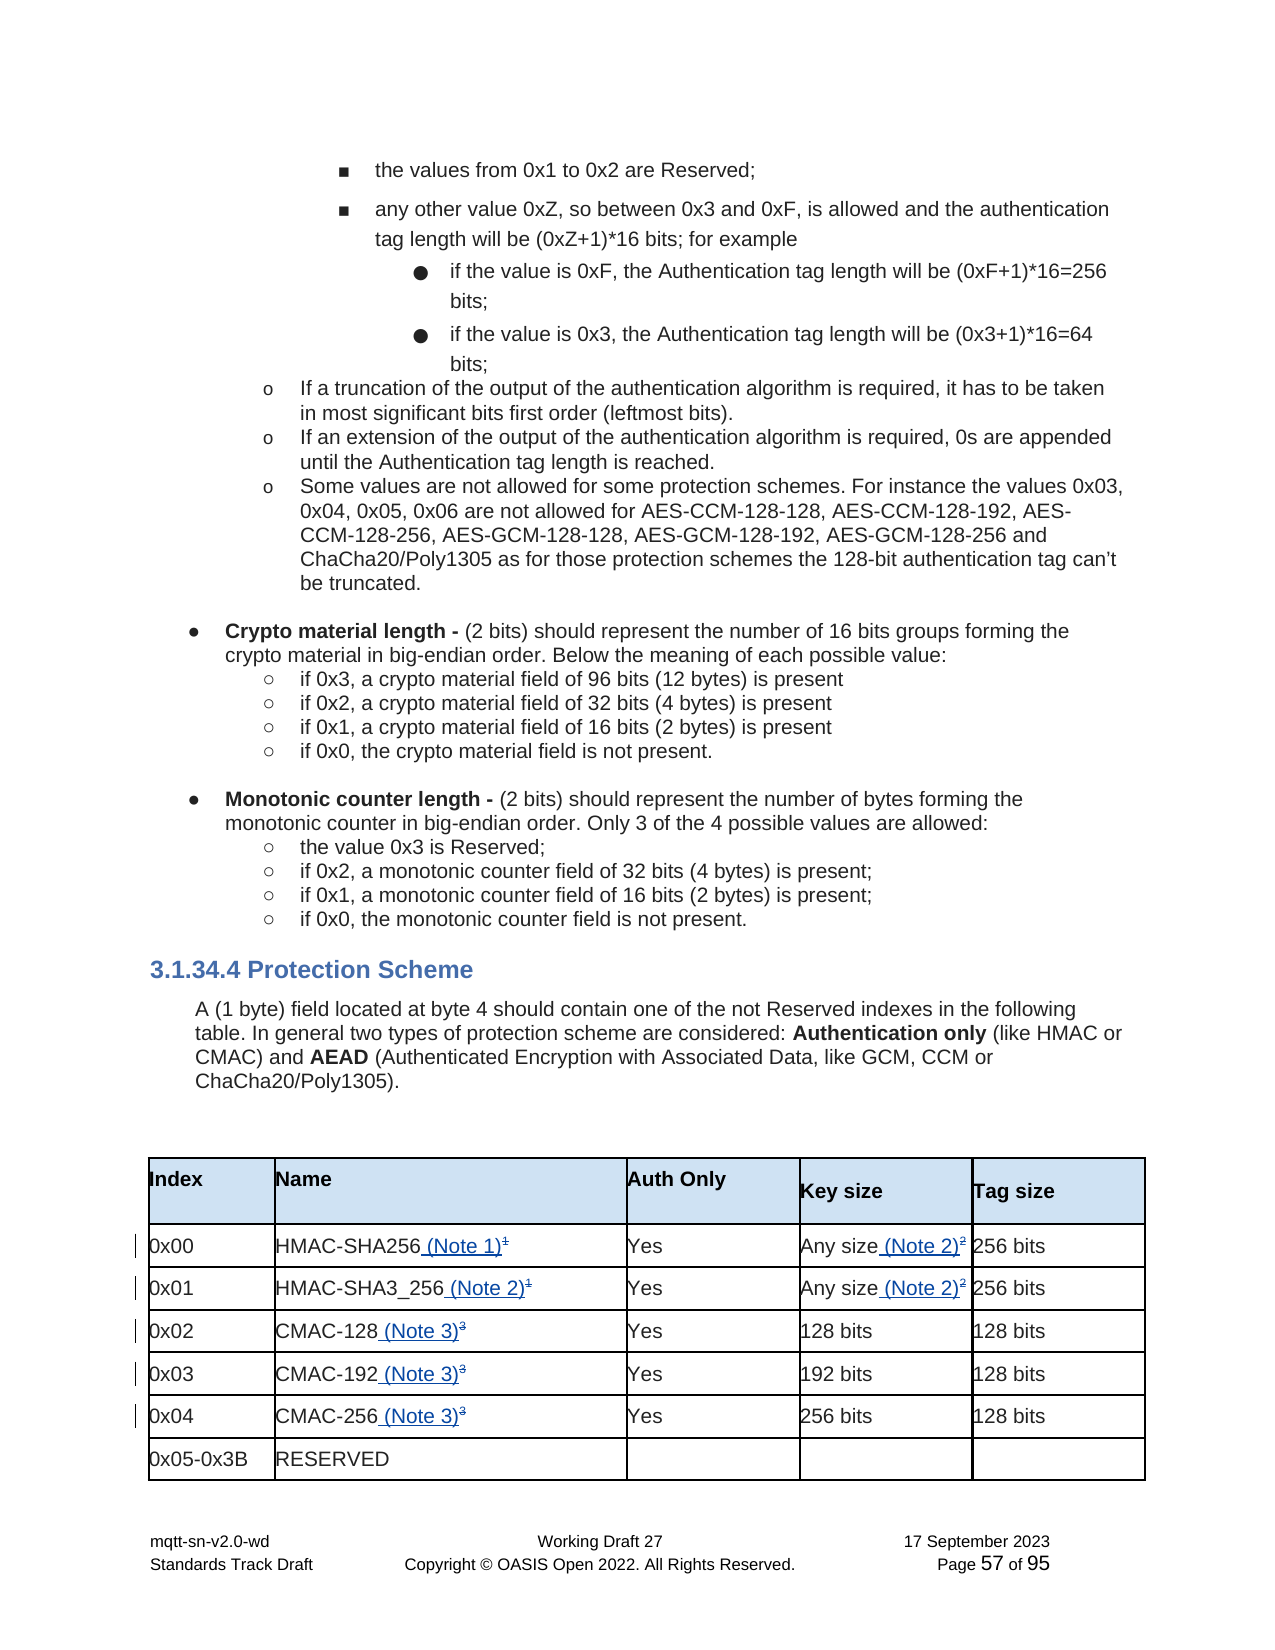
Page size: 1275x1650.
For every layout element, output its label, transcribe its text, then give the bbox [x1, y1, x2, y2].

table_header Name [276, 1159, 626, 1223]
table_cell Yes [628, 1268, 799, 1308]
table_cell 128 bits [801, 1311, 971, 1351]
list Monotonic counter length - (2 bits) should represent the number of bytes forming the monotonic counter in big-endian order. Only 3 of the 4 possible values are allowed: [187, 787, 1125, 834]
table_cell CMAC-128 (Note 3) [276, 1311, 626, 1351]
table_cell 128 bits [974, 1353, 1144, 1394]
table_cell Any size (Note 2) [801, 1225, 971, 1266]
table_cell Any size (Note 2) [801, 1268, 971, 1308]
list if 0x3, a crypto material field of 96 bits (12 bytes) is present [262, 667, 1125, 691]
table_cell 0x02 [150, 1311, 274, 1351]
list if 0x0, the crypto material field is not present. [262, 739, 1125, 763]
list the values from 0x1 to 0x2 are Reserved; [337, 150, 1125, 188]
table_cell HMAC-SHA256 (Note 1) [276, 1225, 626, 1266]
table_cell 0x00 [150, 1225, 274, 1266]
table_header Tag size [974, 1159, 1144, 1223]
table_cell CMAC-256 (Note 3) [276, 1396, 626, 1437]
table_cell 256 bits [974, 1268, 1144, 1308]
list if 0x0, the monotonic counter field is not present. [262, 906, 1125, 930]
text A (1 byte) field located at byte 4 should contain one of the not Reserved indexes in the following table. In general two types of protection scheme are considered: Authentication only (like HMAC or CMAC) and AEAD (Authenticated Encryption with Associated Data, like GCM, CCM or ChaCha20/Poly1305). [195, 997, 1125, 1092]
table_cell 256 bits [974, 1225, 1144, 1266]
table_cell 0x05-0x3B [150, 1439, 274, 1479]
table_cell [628, 1439, 799, 1479]
table_cell CMAC-192 (Note 3) [276, 1353, 626, 1394]
table_cell 0x03 [150, 1353, 274, 1394]
table_cell 192 bits [801, 1353, 971, 1394]
list if 0x2, a crypto material field of 32 bits (4 bytes) is present [262, 691, 1125, 715]
list any other value 0xZ, so between 0x3 and 0xF, is allowed and the authentication tag length will be (0xZ+1)*16 bits; for example [337, 188, 1125, 251]
list if 0x1, a crypto material field of 16 bits (2 bytes) is present [262, 715, 1125, 739]
table_cell 256 bits [801, 1396, 971, 1437]
table_header Auth Only [628, 1159, 799, 1223]
list If a truncation of the output of the authentication algorithm is required, it has to be taken in most significant bits first order (leftmost bits). [262, 376, 1125, 425]
table_cell [974, 1439, 1144, 1479]
list Some values are not allowed for some protection schemes. For instance the values 0x03, 0x04, 0x05, 0x06 are not allowed for AES-CCM-128-128, AES-CCM-128-192, AES-CCM-128-256, AES-GCM-128-128, AES-GCM-128-192, AES-GCM-128-256 and ChaCha20/Poly1305 as for those protection schemes the 128-bit authentication tag can’t be truncated. [262, 474, 1125, 595]
list Crypto material length - (2 bits) should represent the number of 16 bits groups forming the crypto material in big-endian order. Below the meaning of each possible value: [187, 619, 1125, 667]
subtitle 3.1.34.4 Protection Scheme [150, 955, 1125, 984]
table_cell 128 bits [974, 1311, 1144, 1351]
table_cell [801, 1439, 971, 1479]
table_cell HMAC-SHA3_256 (Note 2) [276, 1268, 626, 1308]
table_cell Yes [628, 1225, 799, 1266]
list if 0x2, a monotonic counter field of 32 bits (4 bytes) is present; [262, 858, 1125, 882]
list If an extension of the output of the authentication algorithm is required, 0s are appended until the Authentication tag length is reached. [262, 425, 1125, 474]
table_cell Yes [628, 1353, 799, 1394]
table_header Key size [801, 1159, 971, 1223]
table_cell Yes [628, 1396, 799, 1437]
table_cell 128 bits [974, 1396, 1144, 1437]
table_header Index [150, 1159, 274, 1223]
table_cell 0x04 [150, 1396, 274, 1437]
list if 0x1, a monotonic counter field of 16 bits (2 bytes) is present; [262, 882, 1125, 906]
list if the value is 0xF, the Authentication tag length will be (0xF+1)*16=256 bits; [412, 251, 1125, 313]
table_cell Yes [628, 1311, 799, 1351]
table_cell RESERVED [276, 1439, 626, 1479]
list the value 0x3 is Reserved; [262, 834, 1125, 858]
list if the value is 0x3, the Authentication tag length will be (0x3+1)*16=64 bits; [412, 313, 1125, 376]
table_cell 0x01 [150, 1268, 274, 1308]
